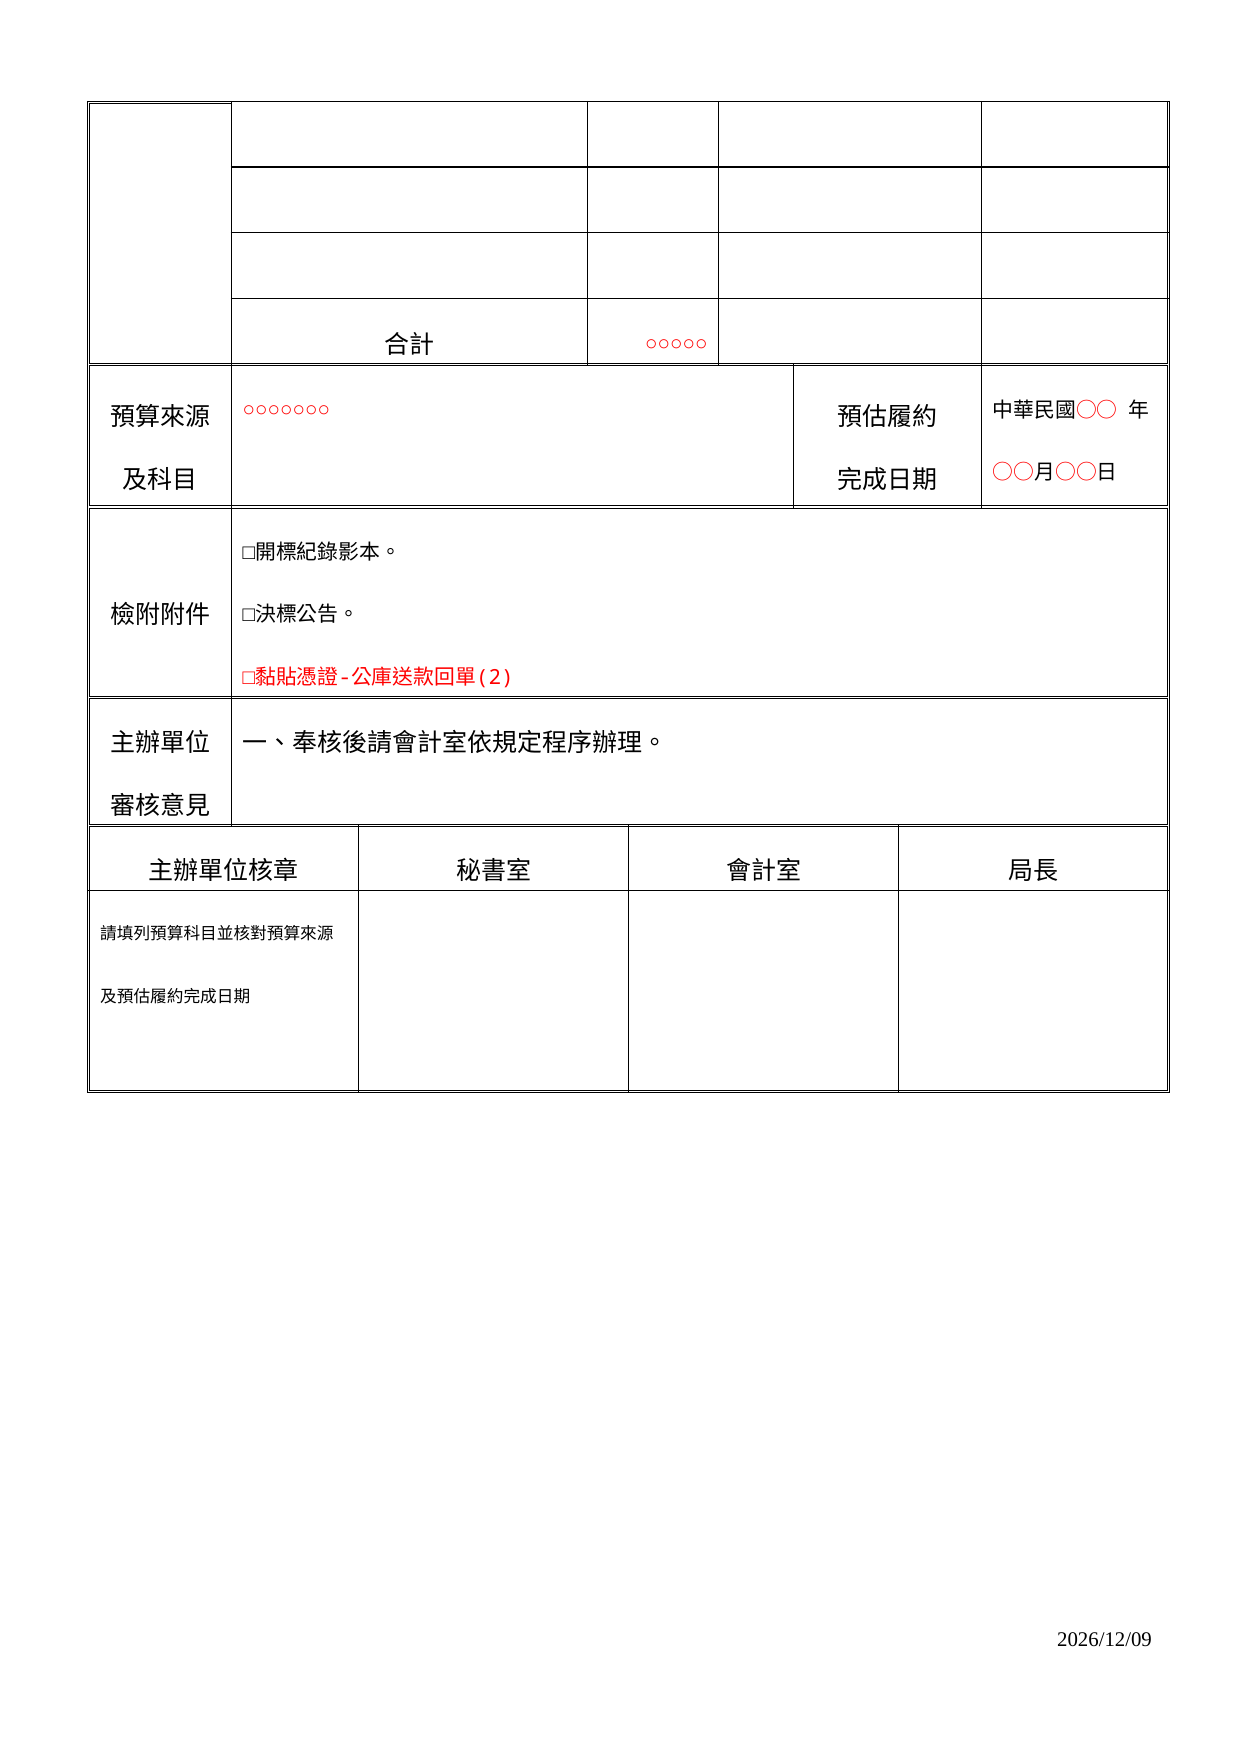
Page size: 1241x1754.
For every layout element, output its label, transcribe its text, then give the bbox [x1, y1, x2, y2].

table_cell ○○○○○ [588, 299, 718, 363]
table_cell [982, 168, 1167, 232]
table_cell [719, 299, 981, 363]
table_cell [982, 102, 1167, 166]
table_cell 主辦單位核章 [90, 827, 358, 890]
table_cell 檢附附件 [90, 509, 231, 696]
table_cell [588, 233, 718, 298]
table_cell [232, 168, 587, 232]
table_cell 秘書室 [359, 827, 628, 890]
table_cell 預估履約 完成日期 [794, 366, 981, 505]
table_cell 請填列預算科目並核對預算來源及預估履約完成日期 [90, 891, 358, 1089]
table_cell [588, 102, 718, 166]
table_cell 中華民國○○ 年○○月○○日 [982, 366, 1167, 505]
table_cell [90, 104, 231, 363]
table_cell 合計 [232, 299, 587, 363]
table_cell 一、奉核後請會計室依規定程序辦理。 [232, 699, 1167, 824]
table_cell [719, 168, 981, 232]
table_cell [232, 102, 587, 166]
table_cell 主辦單位審核意見 [90, 699, 231, 824]
table_cell [899, 891, 1167, 1089]
table_cell [719, 233, 981, 298]
table_cell 局長 [899, 827, 1167, 890]
table_cell [629, 891, 898, 1089]
table_cell [719, 102, 981, 166]
table_cell [359, 891, 628, 1089]
table_cell ○○○○○○○ [232, 366, 793, 505]
table_cell [982, 233, 1167, 298]
table_cell [588, 168, 718, 232]
table_cell 會計室 [629, 827, 898, 890]
table_cell [232, 233, 587, 298]
table_cell 預算來源及科目 [90, 366, 231, 505]
table_cell □開標紀錄影本。 □決標公告。 □黏貼憑證-公庫送款回單(2) [232, 509, 1167, 696]
table_cell [982, 299, 1167, 363]
